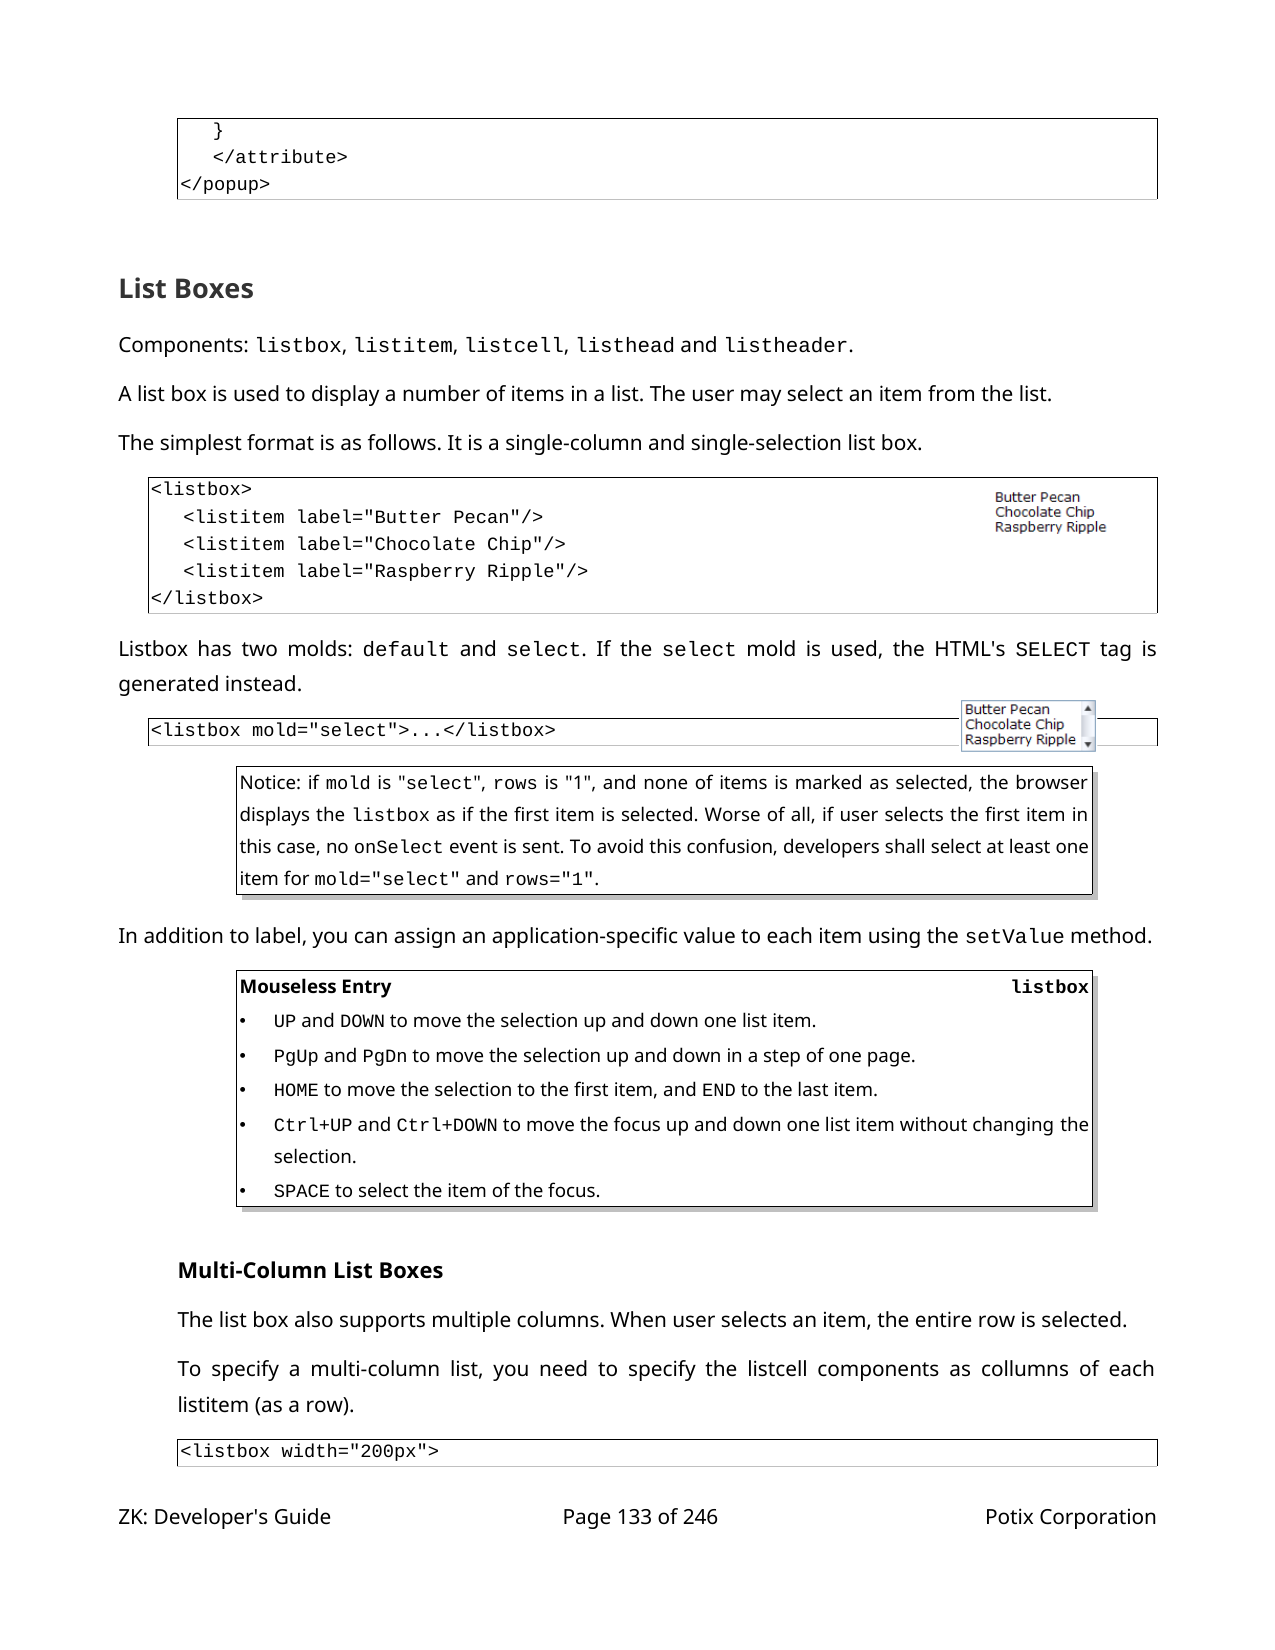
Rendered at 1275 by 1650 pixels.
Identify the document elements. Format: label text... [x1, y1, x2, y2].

text [1118, 504, 1157, 529]
list UP and DOWN to move the selection up and down one list item. [237, 1004, 1092, 1033]
picture [990, 487, 1118, 537]
list SPACE to select the item of the focus. [237, 1175, 1092, 1206]
text The list box also supports multiple columns. When user selects an item, the entire row is selected. [177, 1306, 1157, 1334]
text <listitem label="Raspberry Ripple"/> [149, 559, 1157, 583]
subtitle List Boxes [118, 270, 1157, 307]
list HOME to move the selection to the first item, and END to the last item. [237, 1074, 1092, 1102]
text Components: listbox, listitem, listcell, listhead and listheader. [118, 330, 1157, 359]
text Mouseless Entry listbox [237, 971, 1092, 999]
subtitle Multi-Column List Boxes [177, 1255, 1157, 1285]
text A list box is used to display a number of items in a list. The user may select an item from the list. [118, 379, 1157, 408]
text <listbox mold="select">...</listbox> [149, 719, 959, 745]
text The simplest format is as follows. It is a single-column and single-selection list box. [118, 428, 1157, 457]
text To specify a multi-column list, you need to specify the listcell components as collumns of each listitem (as a row). [177, 1354, 1157, 1418]
text In addition to label, you can assign an application-specific value to each item using the setValue method. [118, 921, 1157, 949]
text <listbox> [149, 478, 1157, 502]
picture [959, 699, 1098, 754]
text </listbox> [149, 586, 1157, 613]
text <listbox width="200px"> [178, 1440, 1157, 1466]
text } [178, 119, 1157, 142]
text <listitem label="Butter Pecan"/> [149, 504, 990, 529]
text Notice: if mold is "select", rows is "1", and none of items is marked as selected, the browser displays the listbox as if the first item is selected. Worse of all, if user selects the first item in this case, no onSelect event is sent. To avoid this confusion, developers shall select at least one item for mold="select" and rows="1". [237, 767, 1092, 894]
list Ctrl+UP and Ctrl+DOWN to move the focus up and down one list item without changing the selection. [237, 1108, 1092, 1169]
text </attribute> </popup> [178, 145, 1157, 199]
text <listitem label="Chocolate Chip"/> [149, 532, 1157, 556]
list PgUp and PgDn to move the selection up and down in a step of one page. [237, 1039, 1092, 1068]
text [1098, 719, 1157, 745]
text Listbox has two molds: default and select. If the select mold is used, the HTML's SELECT tag is generated instead. [118, 634, 1157, 698]
